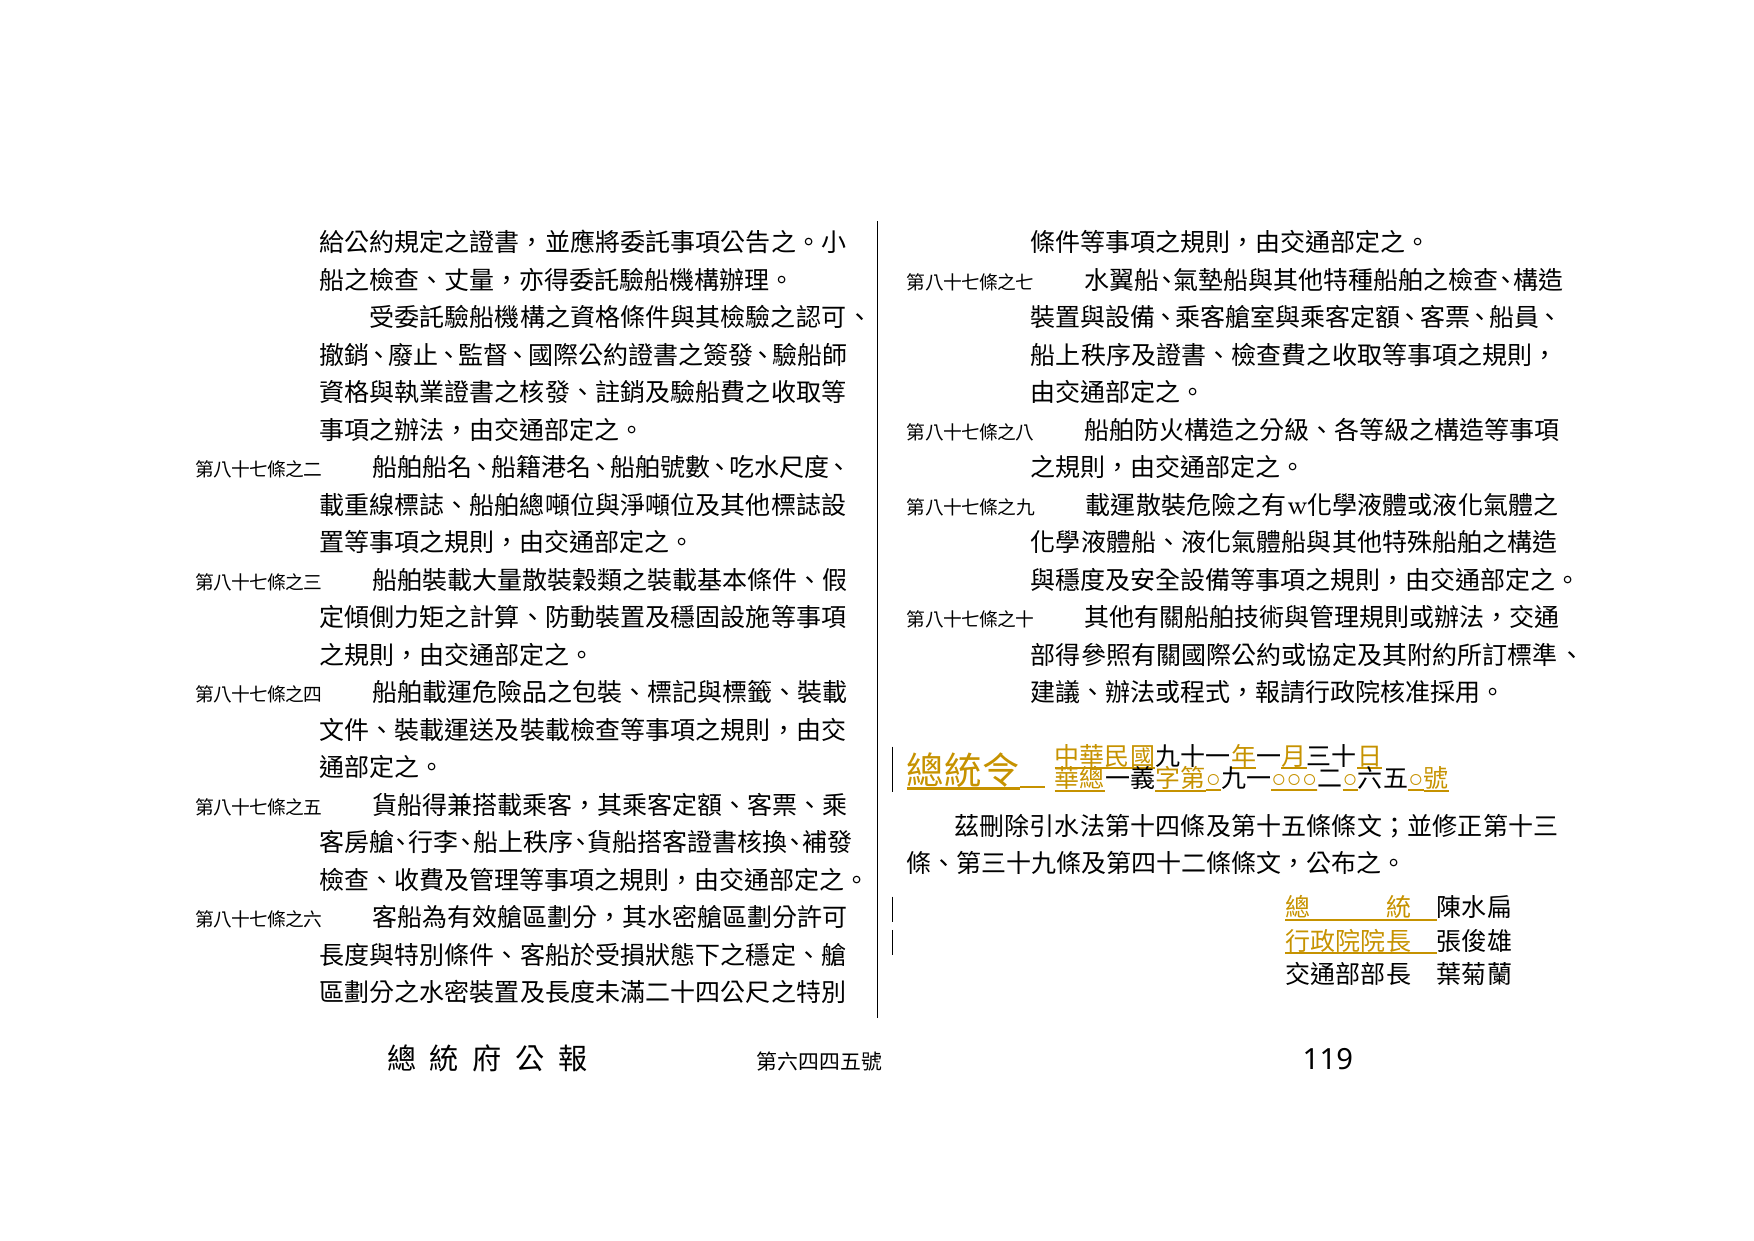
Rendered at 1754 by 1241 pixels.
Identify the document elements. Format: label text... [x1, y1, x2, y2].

text 第八十七條之四 船舶載運危險品之包裝、標記與標籤、裝載文件、裝載運送及裝載檢查等事項之規則，由交通部定之。 [195, 672, 847, 784]
text 交通部部長 葉菊蘭 [907, 963, 1512, 988]
text 第八十七條之二 船舶船名、船籍港名、船舶號數、吃水尺度、載重線標誌、船舶總噸位與淨噸位及其他標誌設置等事項之規則，由交通部定之。 [195, 447, 847, 559]
text 受委託驗船機構之資格條件與其檢驗之認可、撤銷、廢止、監督、國際公約證書之簽發、驗船師資格與執業證書之核發、註銷及驗船費之收取等事項之辦法，由交通部定之。 [319, 297, 847, 447]
text 第八十七條之七 水翼船、氣墊船與其他特種船舶之檢查、構造、裝置與設備、乘客艙室與乘客定額、客票、船員、船上秩序及證書、檢查費之收取等事項之規則，由交通部定之。 [907, 259, 1559, 409]
text 第八十七條之六 客船為有效艙區劃分，其水密艙區劃分許可長度與特別條件、客船於受損狀態下之穩定、艙區劃分之水密裝置及長度未滿二十四公尺之特別 [195, 897, 847, 1009]
text 第八十七條之八 船舶防火構造之分級、各等級之構造等事項之規則，由交通部定之。 [907, 409, 1559, 484]
text 茲刪除引水法第十四條及第十五條條文；並修正第十三條、第三十九條及第四十二條條文，公布之。 [907, 805, 1559, 880]
text 總 統 陳水扁 [907, 897, 1512, 922]
table_header 中華民國九十一年一月三十日 華總一義字第○九一○○○二○六五○號 [1051, 747, 1564, 792]
text 第八十七條之十 其他有關船舶技術與管理規則或辦法，交通部得參照有關國際公約或協定及其附約所訂標準、建議、辦法或程式，報請行政院核准採用。 [907, 597, 1559, 709]
text 條件等事項之規則，由交通部定之。 [907, 222, 1559, 259]
text 行政院院長 張俊雄 [907, 930, 1512, 955]
table_header 總統令 [904, 747, 1051, 792]
text 第八十七條之三 船舶裝載大量散裝穀類之裝載基本條件、假定傾側力矩之計算、防動裝置及穩固設施等事項之規則，由交通部定之。 [195, 559, 847, 672]
text 第八十七條之九 載運散裝危險之有化學液體或液化氣體之化學液體船、液化氣體船與其他特殊船舶之構造與穩度及安全設備等事項之規則，由交通部定之。 [907, 484, 1559, 597]
text 給公約規定之證書，並應將委託事項公告之。小船之檢查、丈量，亦得委託驗船機構辦理。 [195, 222, 847, 297]
text 第八十七條之五 貨船得兼搭載乘客，其乘客定額、客票、乘客房艙、行李、船上秩序、貨船搭客證書核換、補發、檢查、收費及管理等事項之規則，由交通部定之。 [195, 784, 847, 897]
